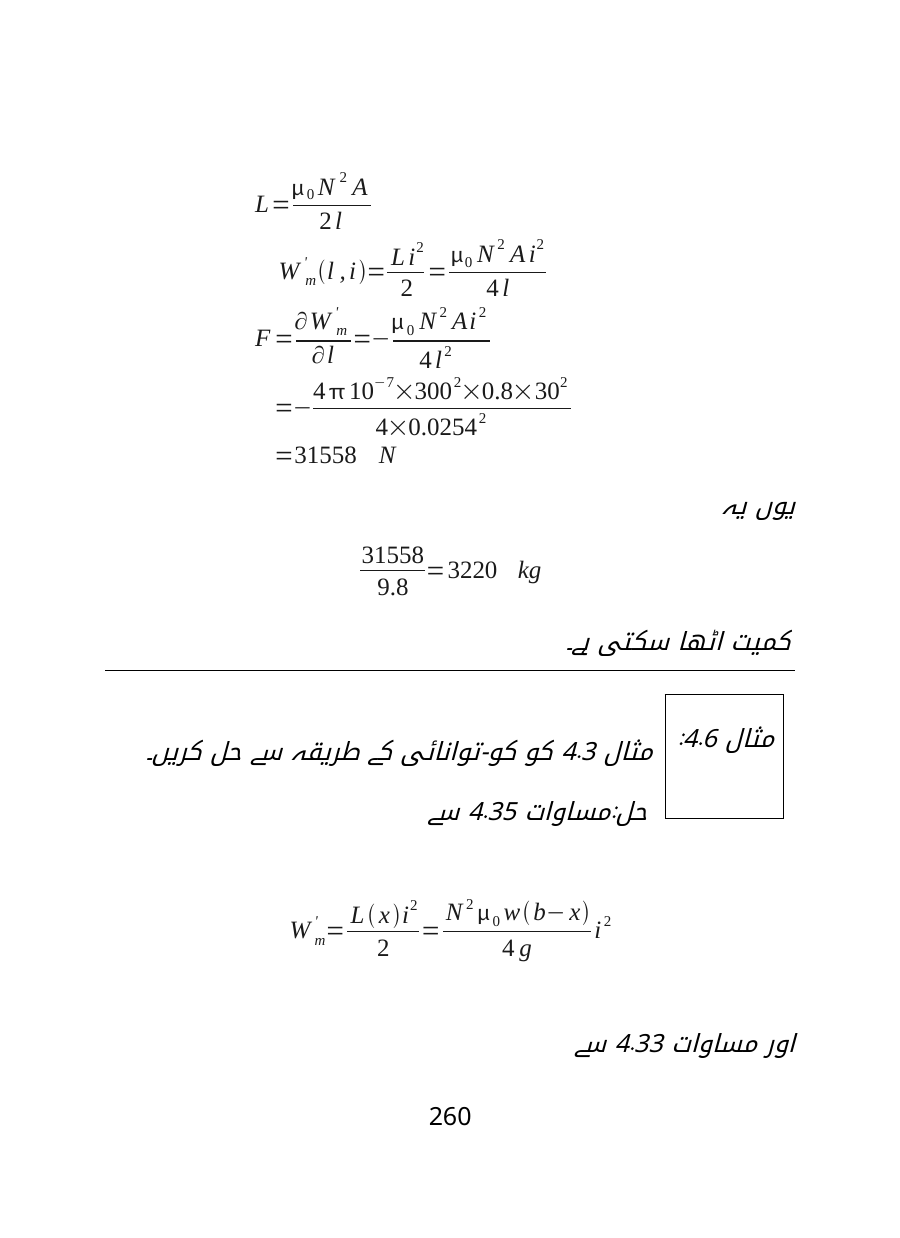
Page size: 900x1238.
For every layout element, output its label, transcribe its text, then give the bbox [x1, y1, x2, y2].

text یوں یہ [105, 482, 795, 529]
text مثال 4.3 کو کو-توانائی کے طریقہ سے حل کریں۔ [105, 729, 664, 776]
text حل:مساوات 4.35 سے [105, 789, 795, 836]
text کمیت اٹھا سکتی ہے۔ [105, 613, 795, 670]
text اور مساوات 4.33 سے [105, 1020, 795, 1068]
text مثال 4.6: [673, 716, 774, 763]
